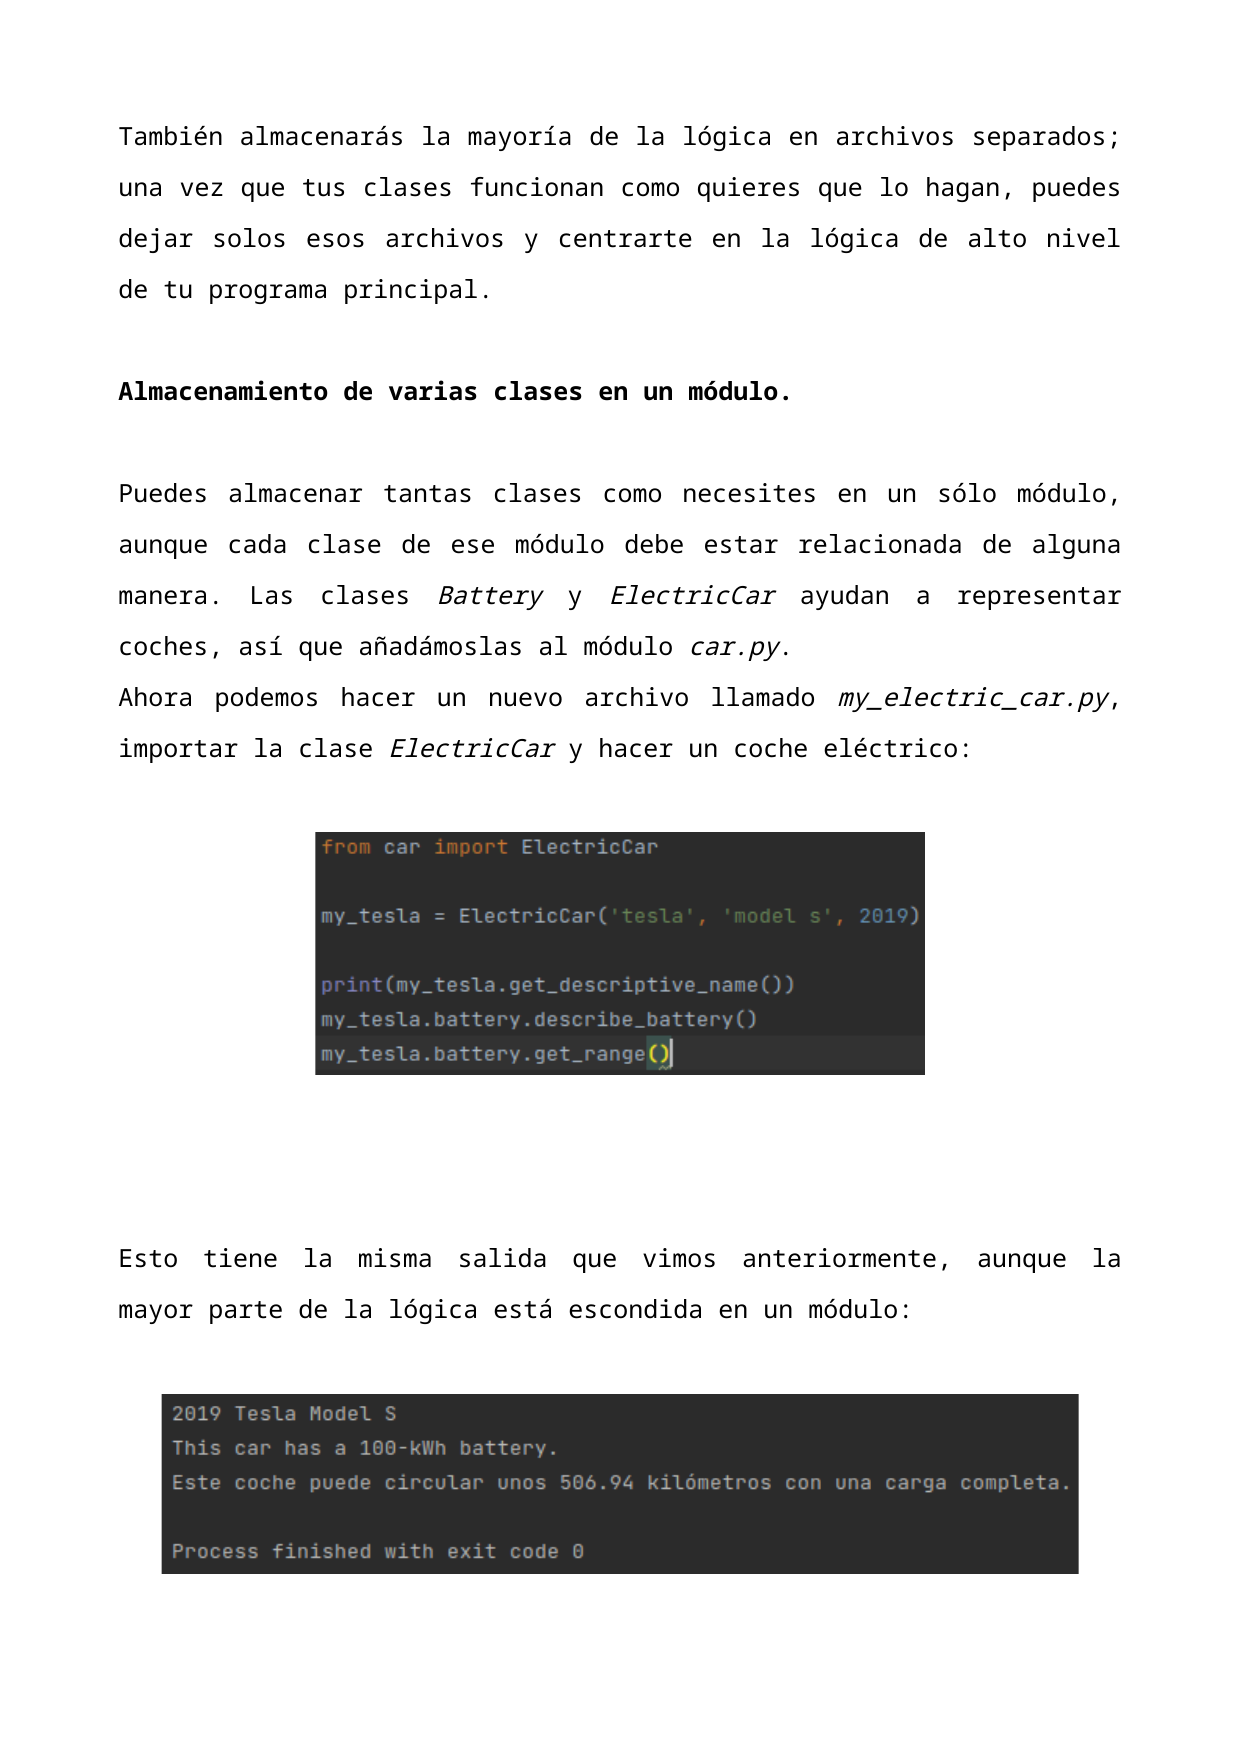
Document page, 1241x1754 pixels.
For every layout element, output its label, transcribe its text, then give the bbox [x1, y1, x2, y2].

picture [161, 1394, 1079, 1574]
text También almacenarás la mayoría de la lógica en archivos separados; una vez que tus clases funcionan como quieres que lo hagan, puedes dejar solos esos archivos y centrarte en la lógica de alto nivel de tu programa principal. [118, 118, 1122, 305]
picture [315, 832, 925, 1075]
text Ahora podemos hacer un nuevo archivo llamado my_electric_car.py, importar la clase ElectricCar y hacer un coche eléctrico: [118, 679, 1122, 765]
text Esto tiene la misma salida que vimos anteriormente, aunque la mayor parte de la lógica está escondida en un módulo: [118, 1241, 1122, 1326]
text Almacenamiento de varias clases en un módulo. [118, 373, 1122, 407]
text Puedes almacenar tantas clases como necesites en un sólo módulo, aunque cada clase de ese módulo debe estar relacionada de alguna manera. Las clases Battery y ElectricCar ayudan a representar coches, así que añadámoslas al módulo car.py. [118, 475, 1122, 663]
